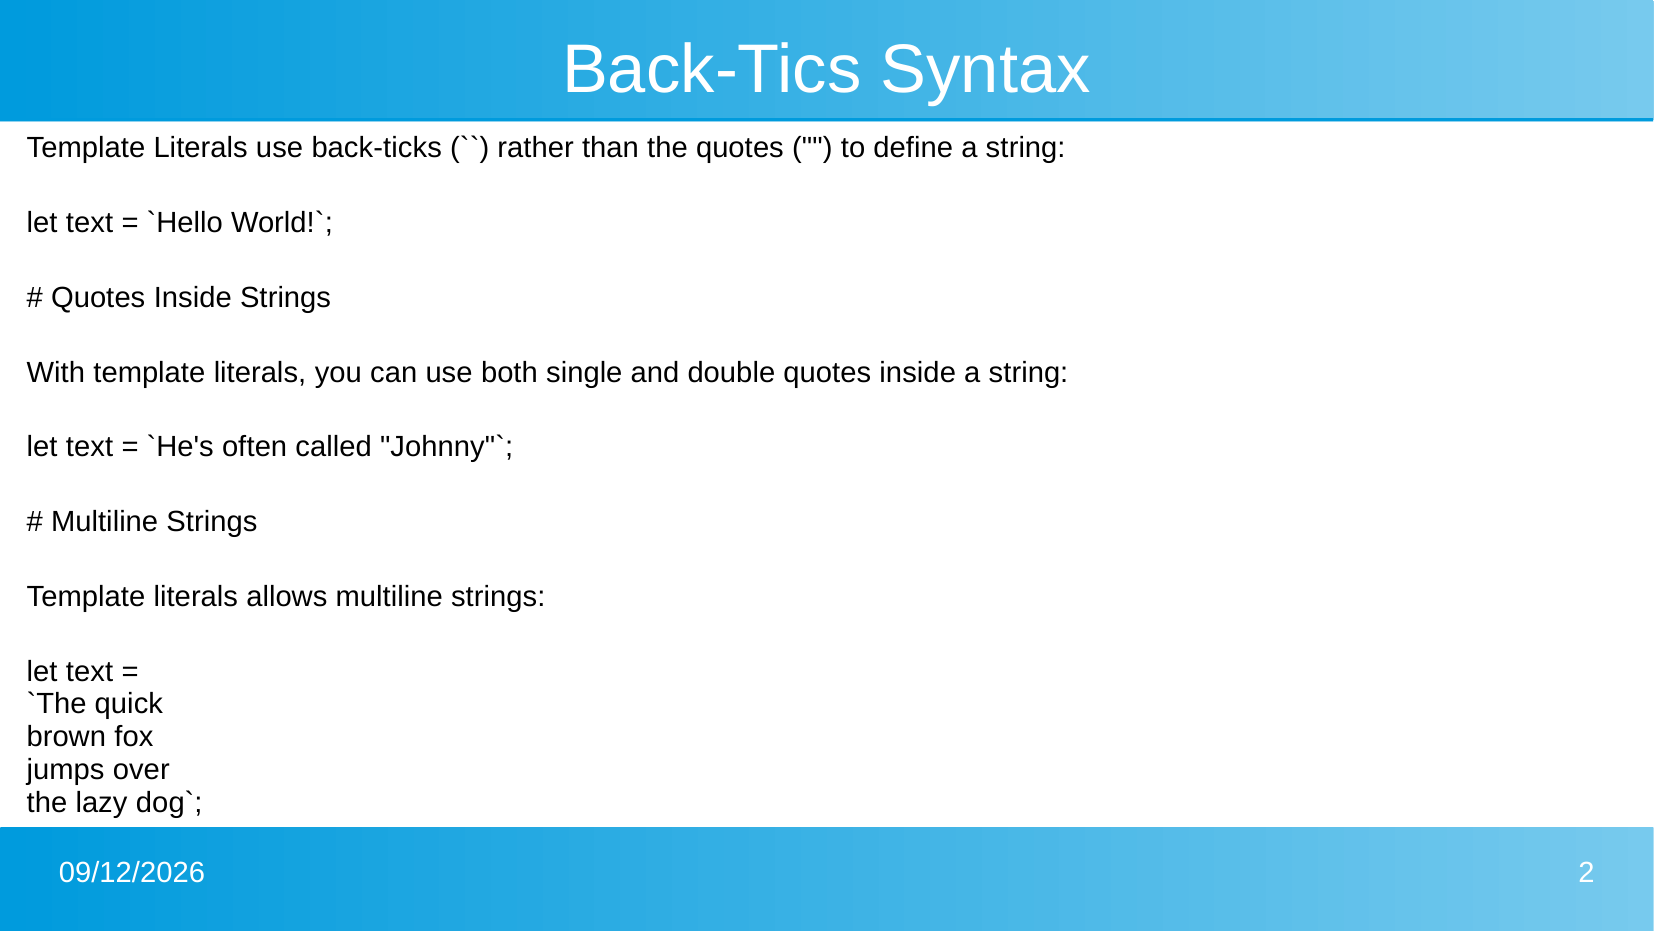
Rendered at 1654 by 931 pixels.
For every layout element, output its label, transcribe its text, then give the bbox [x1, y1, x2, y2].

text_box Template Literals use back-ticks (``) rather than the quotes ("") to define a string: let text = `Hello World!`; # Quotes Inside Strings With template literals, you can use both single and double quotes inside a string: let text = `He's often called "Johnny"`; # Multiline Strings Template literals allows multiline strings: let text = `The quick brown fox jumps over the lazy dog`; [11, 124, 1607, 827]
title Back-Tics Syntax [59, 29, 1595, 108]
